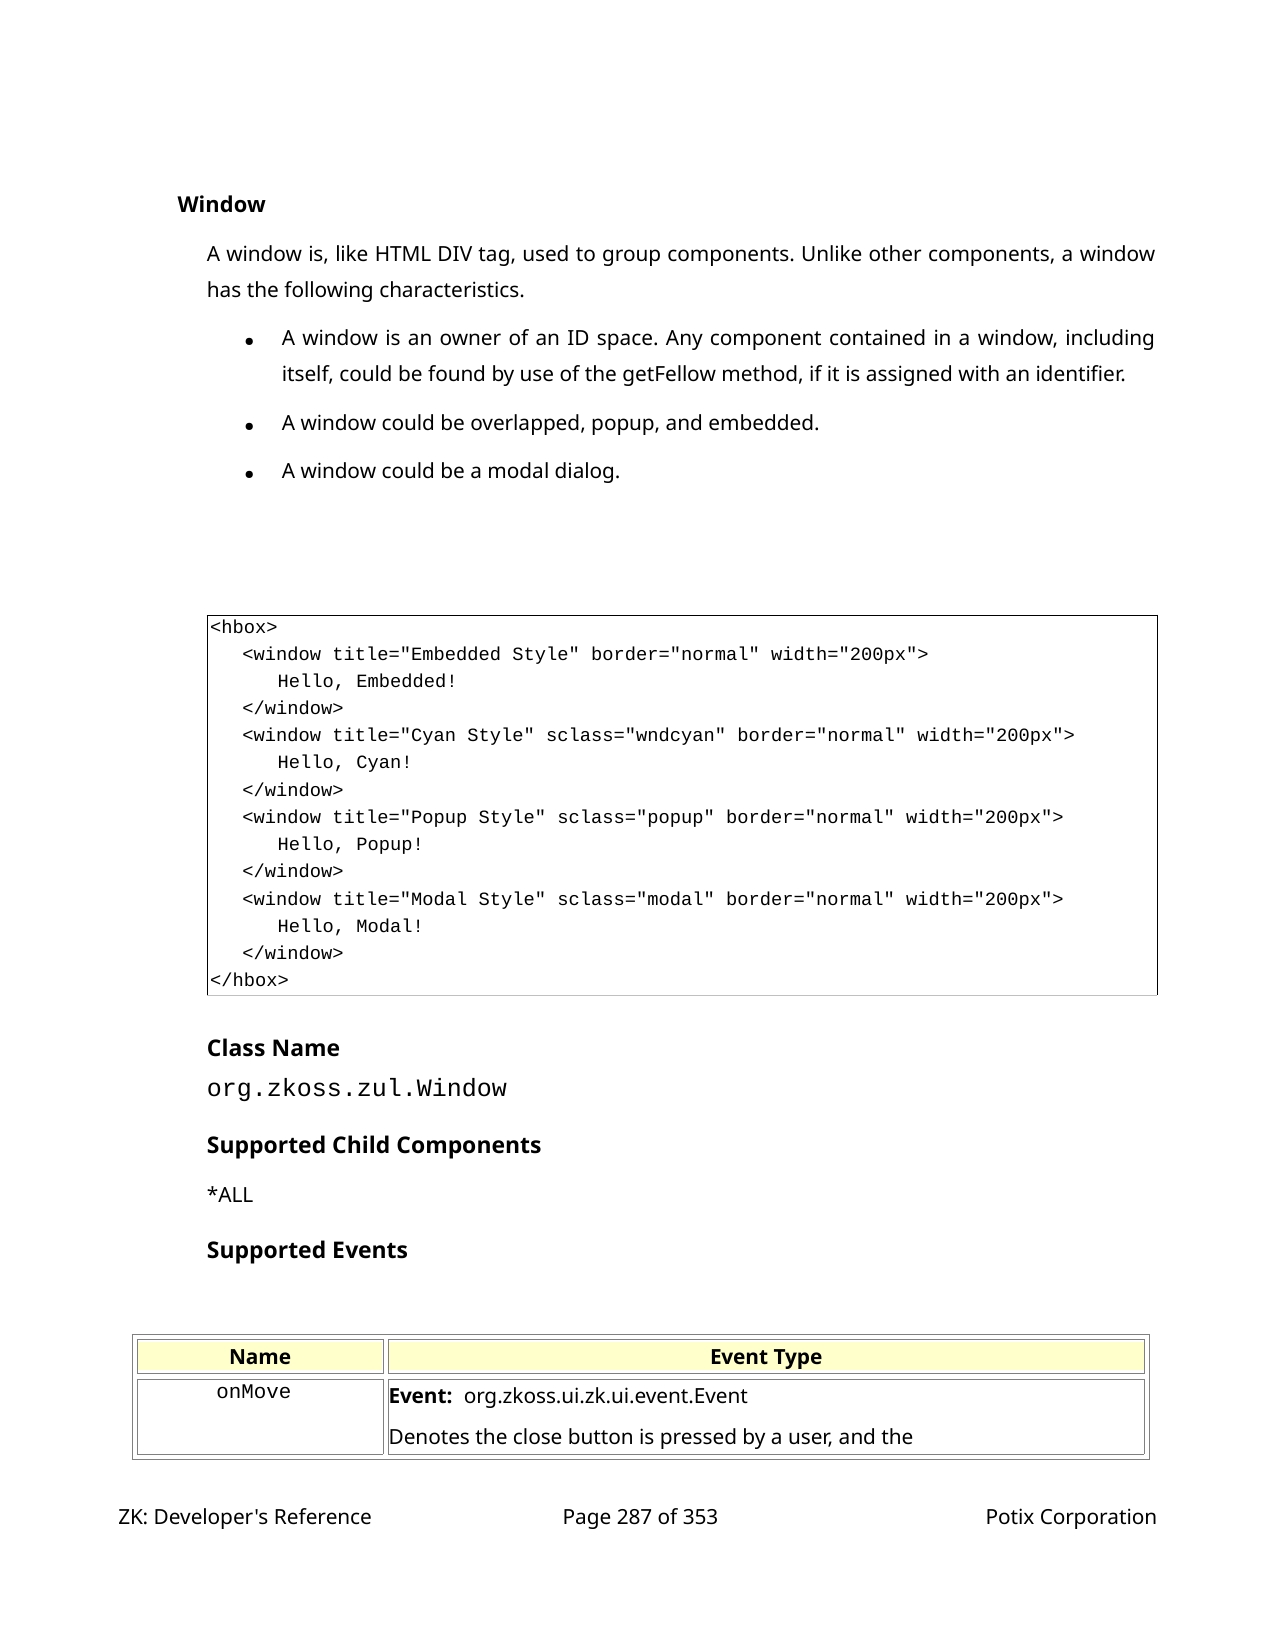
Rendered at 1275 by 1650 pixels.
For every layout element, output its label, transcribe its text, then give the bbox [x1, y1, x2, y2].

text *ALL [207, 1181, 1157, 1209]
text </window> [208, 778, 1157, 802]
subtitle Class Name [207, 1032, 1157, 1063]
text </window> [208, 941, 1157, 965]
text Hello, Modal! [208, 913, 1157, 938]
text Hello, Popup! [208, 832, 1157, 856]
text <window title="Popup Style" sclass="popup" border="normal" width="200px"> [208, 805, 1157, 829]
list A window could be overlapped, popup, and embedded. [244, 408, 1157, 436]
text </window> [208, 859, 1157, 883]
table_cell onMove [134, 1373, 385, 1453]
text A window is, like HTML DIV tag, used to group components. Unlike other components, a window has the following characteristics. [207, 239, 1157, 303]
text <hbox> [208, 616, 1157, 639]
table_header Event Type [385, 1335, 1147, 1373]
text </hbox> [208, 968, 1157, 995]
table_cell Event: org.zkoss.ui.zk.ui.event.Event Denotes the close button is pressed by a user, and the [385, 1373, 1147, 1453]
subtitle Supported Child Components [207, 1129, 1157, 1160]
list A window could be a modal dialog. [244, 456, 1157, 485]
text Hello, Cyan! [208, 750, 1157, 775]
text <window title="Embedded Style" border="normal" width="200px"> [208, 642, 1157, 666]
text Hello, Embedded! [208, 669, 1157, 693]
text <window title="Modal Style" sclass="modal" border="normal" width="200px"> [208, 886, 1157, 911]
subtitle Supported Events [207, 1234, 1157, 1265]
text <window title="Cyan Style" sclass="wndcyan" border="normal" width="200px"> [208, 723, 1157, 747]
table_header Name [134, 1335, 385, 1373]
list A window is an owner of an ID space. Any component contained in a window, including itself, could be found by use of the getFellow method, if it is assigned with an identifier. [244, 323, 1157, 387]
subtitle Window [177, 189, 1157, 219]
text </window> [208, 696, 1157, 720]
text org.zkoss.zul.Window [207, 1076, 1157, 1104]
